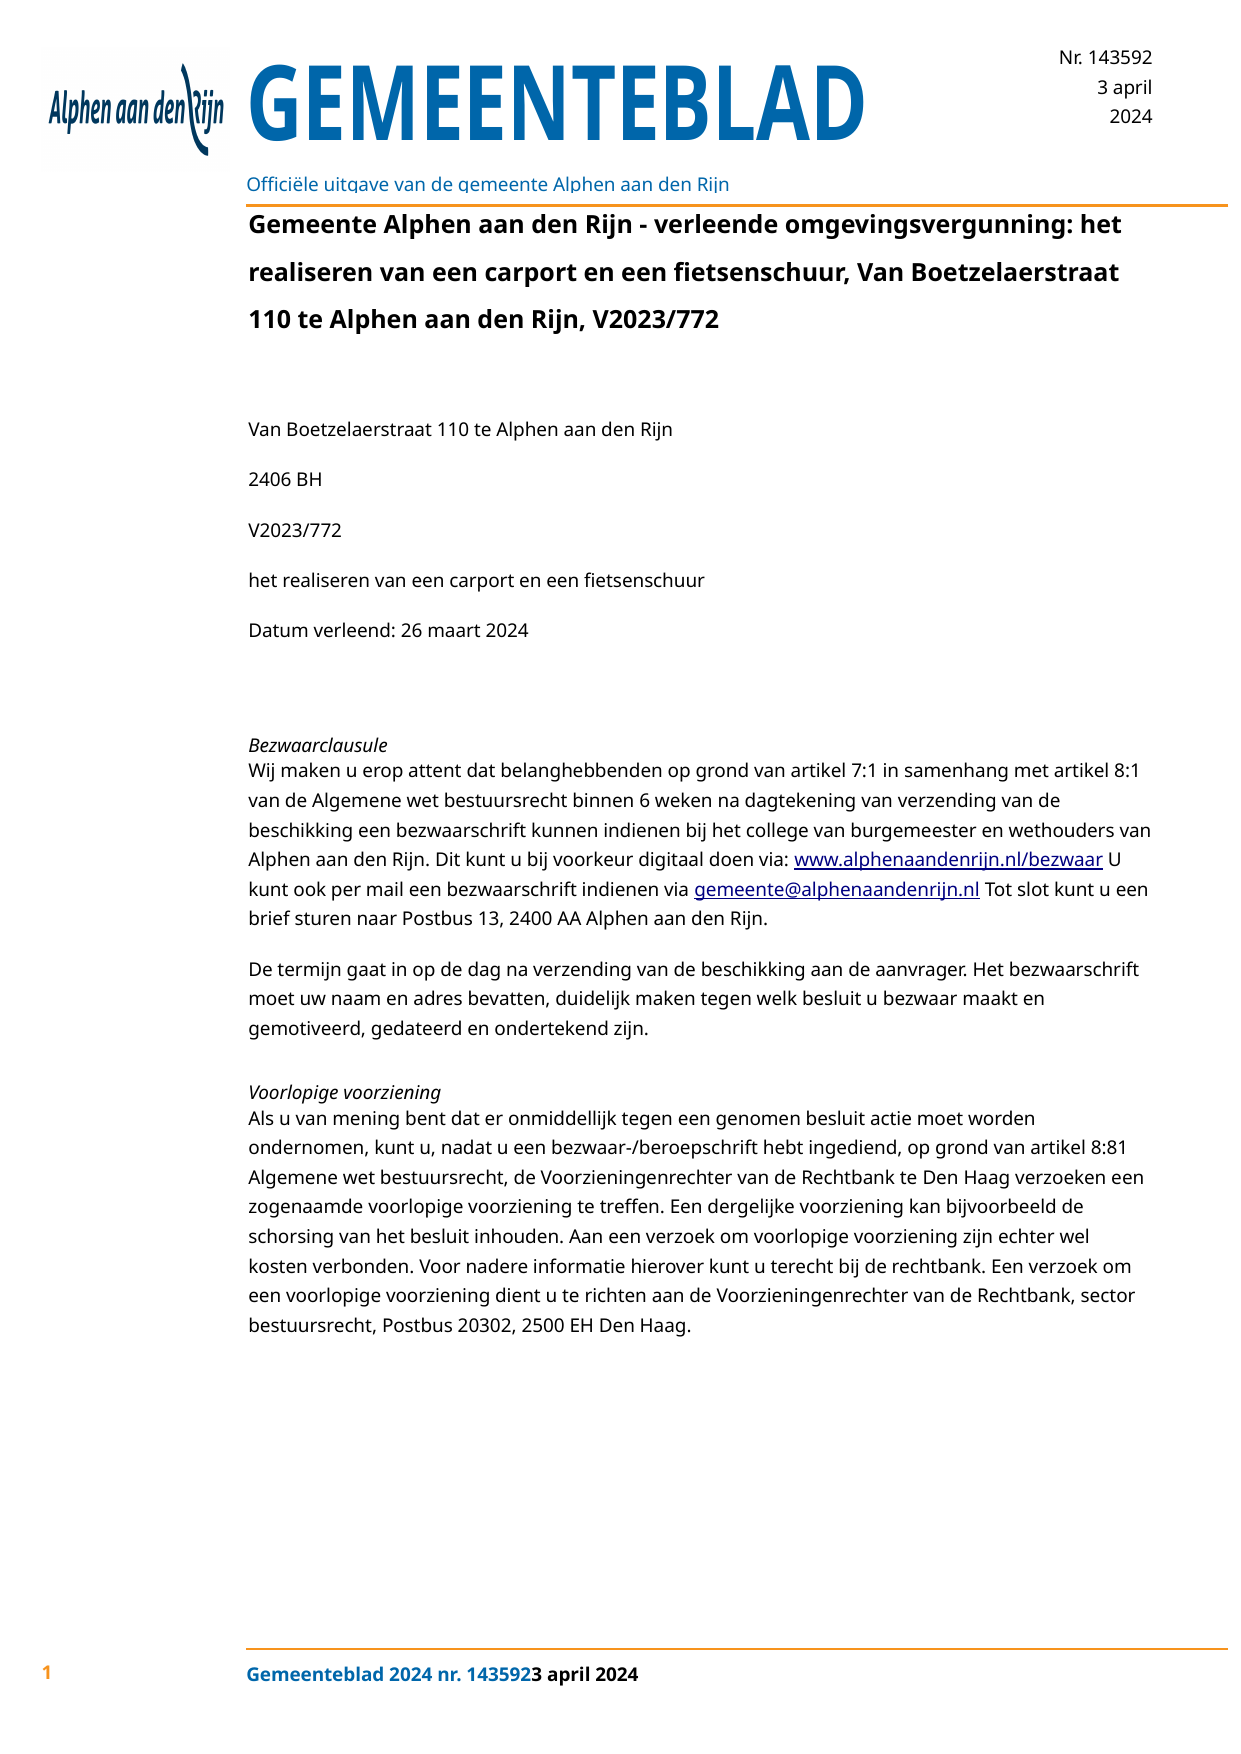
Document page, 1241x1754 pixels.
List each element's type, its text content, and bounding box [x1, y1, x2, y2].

text De termijn gaat in op de dag na verzending van de beschikking aan de aanvrager. Het bezwaarschrift moet uw naam en adres bevatten, duidelijk maken tegen welk besluit u bezwaar maakt en gemotiveerd, gedateerd en ondertekend zijn. [248, 956, 1152, 1041]
picture [41, 47, 231, 172]
text Als u van mening bent dat er onmiddellijk tegen een genomen besluit actie moet worden ondernomen, kunt u, nadat u een bezwaar-/beroepschrift hebt ingediend, op grond van artikel 8:81 Algemene wet bestuursrecht, de Voorzieningenrechter van de Rechtbank te Den Haag verzoeken een zogenaamde voorlopige voorziening te treffen. Een dergelijke voorziening kan bijvoorbeeld de schorsing van het besluit inhouden. Aan een verzoek om voorlopige voorziening zijn echter wel kosten verbonden. Voor nadere informatie hierover kunt u terecht bij de rechtbank. Een verzoek om een voorlopige voorziening dient u te richten aan de Voorzieningenrechter van de Rechtbank, sector bestuursrecht, Postbus 20302, 2500 EH Den Haag. [248, 1105, 1152, 1338]
text Datum verleend: 26 maart 2024 [248, 618, 1152, 643]
text Gemeente Alphen aan den Rijn - verleende omgevingsvergunning: het realiseren van een carport en een fietsenschuur, Van Boetzelaerstraat 110 te Alphen aan den Rijn, V2023/772 [248, 207, 1152, 336]
text Voorlopige voorziening [248, 1079, 1152, 1105]
text het realiseren van een carport en een fietsenschuur [248, 567, 1152, 593]
text Van Boetzelaerstraat 110 te Alphen aan den Rijn [248, 416, 1152, 442]
text V2023/772 [248, 517, 1152, 542]
text Bezwaarclausule [248, 732, 1152, 758]
text 2406 BH [248, 466, 1152, 492]
text Wij maken u erop attent dat belanghebbenden op grond van artikel 7:1 in samenhang met artikel 8:1 van de Algemene wet bestuursrecht binnen 6 weken na dagtekening van verzending van de beschikking een bezwaarschrift kunnen indienen bij het college van burgemeester en wethouders van Alphen aan den Rijn. Dit kunt u bij voorkeur digitaal doen via: www.alphenaandenrijn.nl/bezwaar U kunt ook per mail een bezwaarschrift indienen via gemeente@alphenaandenrijn.nl Tot slot kunt u een brief sturen naar Postbus 13, 2400 AA Alphen aan den Rijn. [248, 758, 1152, 931]
